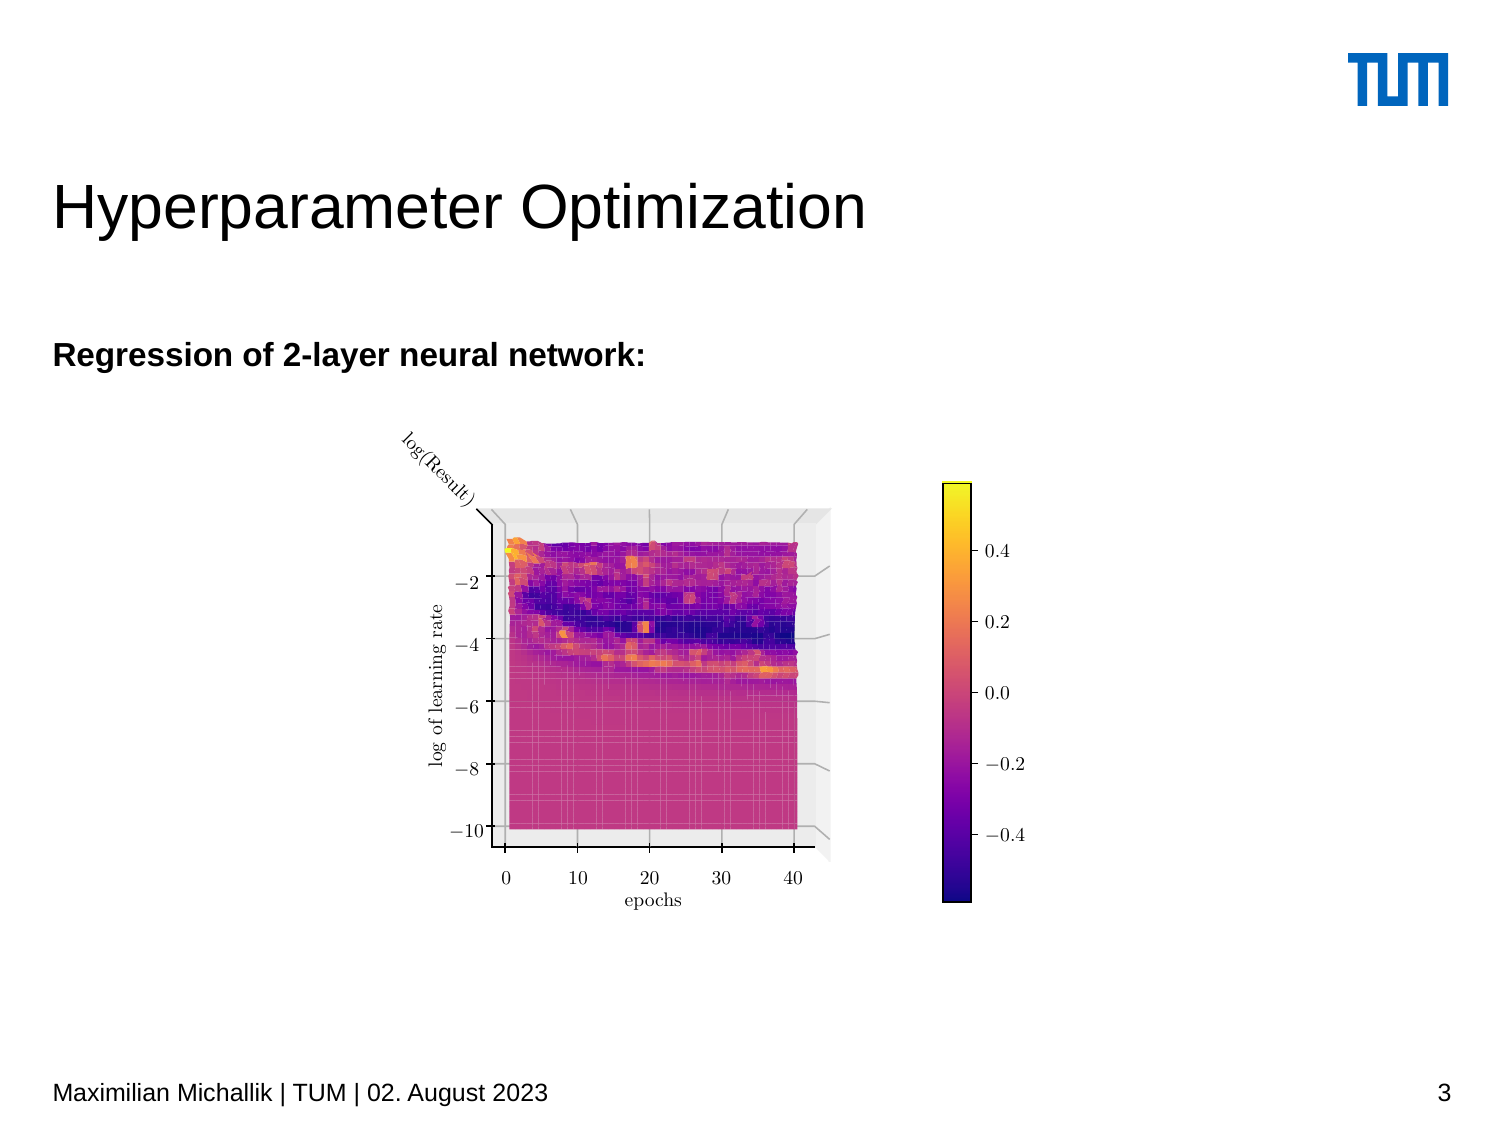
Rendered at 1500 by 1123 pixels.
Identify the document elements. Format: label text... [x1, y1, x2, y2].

list Regression of 2-layer neural network: [52, 330, 1453, 996]
picture [370, 415, 1040, 969]
title Hyperparameter Optimization [52, 171, 1453, 242]
